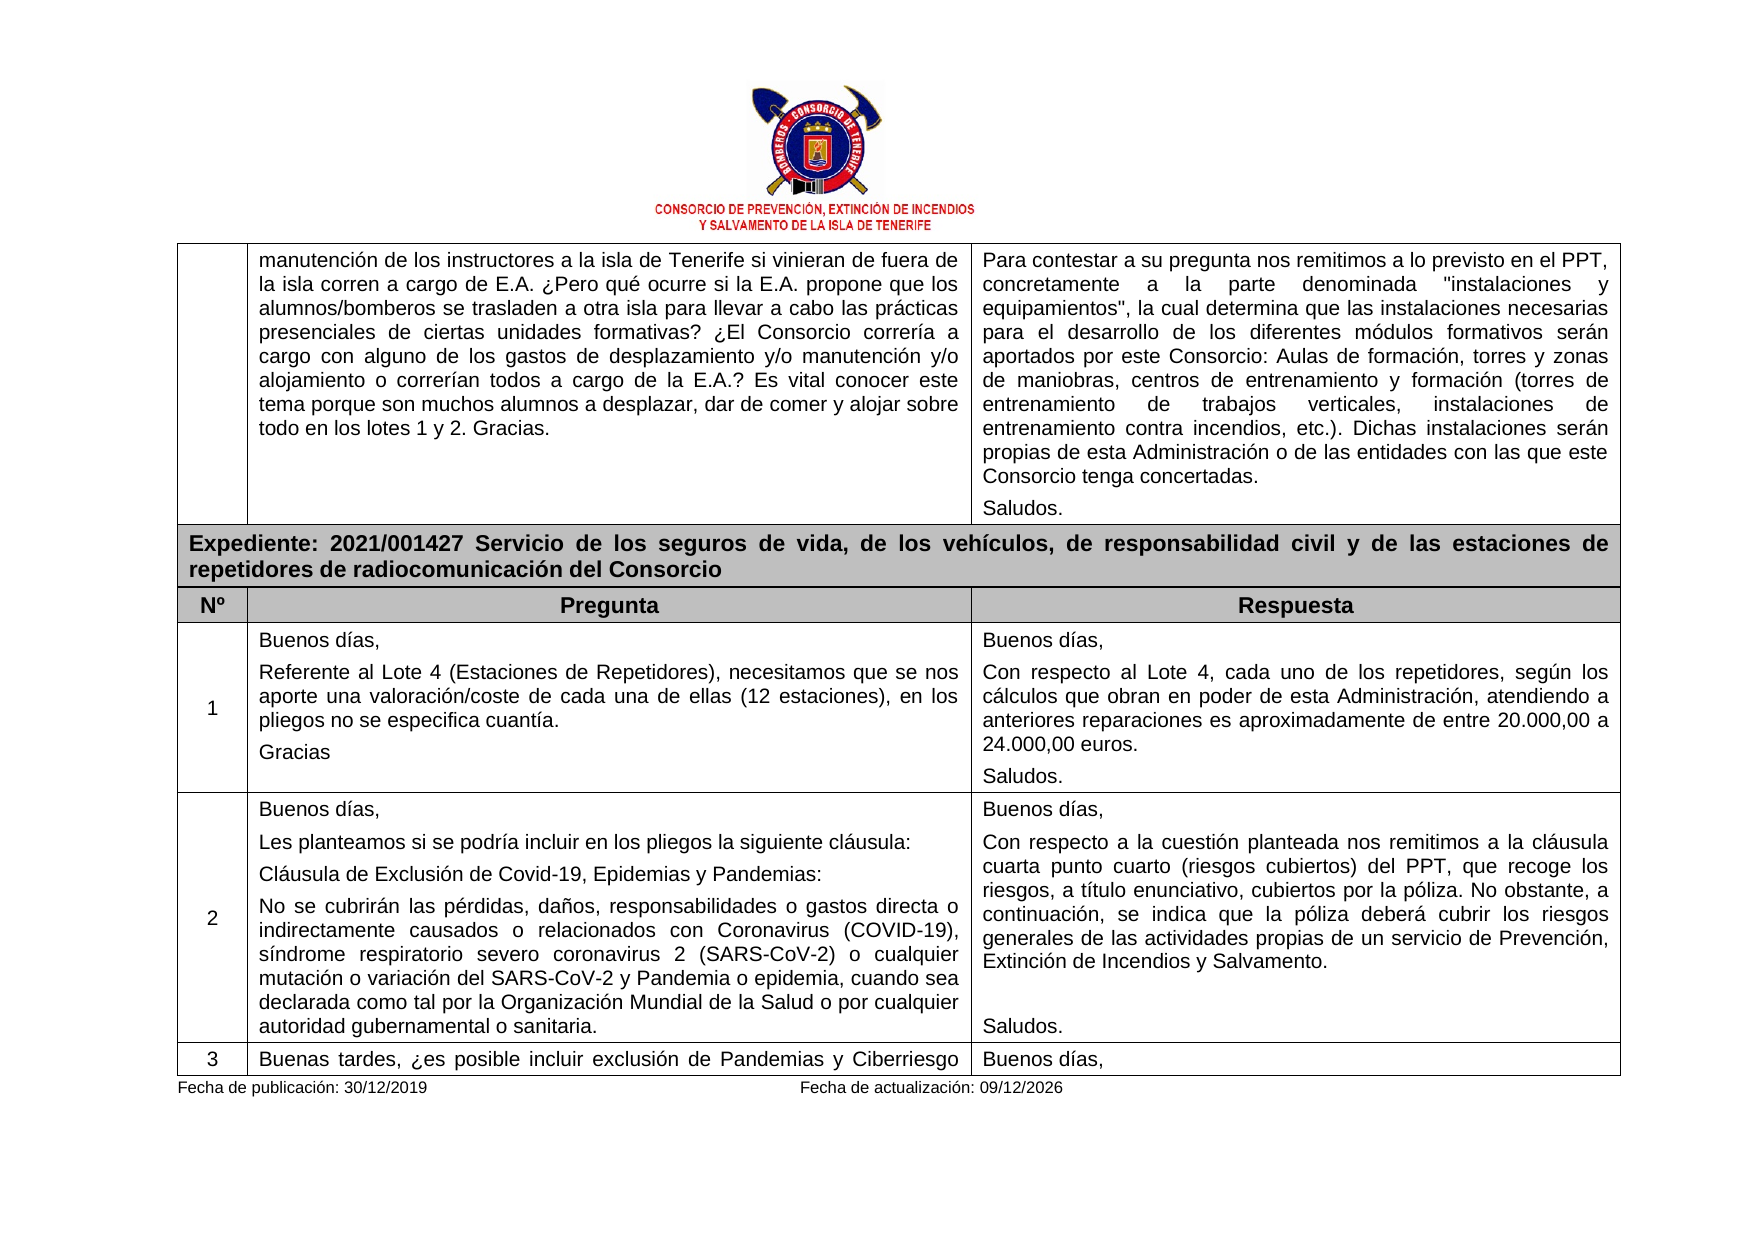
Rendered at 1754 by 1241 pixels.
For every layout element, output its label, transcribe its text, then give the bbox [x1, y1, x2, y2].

table_cell Nº [178, 588, 247, 622]
table_cell Respuesta [972, 588, 1620, 622]
table_cell Para contestar a su pregunta nos remitimos a lo previsto en el PPT, concretamente a la parte denominada "instalaciones y equipamientos", la cual determina que las instalaciones necesarias para el desarrollo de los diferentes módulos formativos serán aportados por este Consorcio: Aulas de formación, torres y zonas de maniobras, centros de entrenamiento y formación (torres de entrenamiento de trabajos verticales, instalaciones de entrenamiento contra incendios, etc.). Dichas instalaciones serán propias de esta Administración o de las entidades con las que este Consorcio tenga concertadas. Saludos. [972, 244, 1620, 524]
table_cell Buenos días, Con respecto a la cuestión planteada nos remitimos a la cláusula cuarta punto cuarto (riesgos cubiertos) del PPT, que recoge los riesgos, a título enunciativo, cubiertos por la póliza. No obstante, a continuación, se indica que la póliza deberá cubrir los riesgos generales de las actividades propias de un servicio de Prevención, Extinción de Incendios y Salvamento. Saludos. [972, 793, 1620, 1042]
table_cell Buenos días, Les planteamos si se podría incluir en los pliegos la siguiente cláusula: Cláusula de Exclusión de Covid-19, Epidemias y Pandemias: No se cubrirán las pérdidas, daños, responsabilidades o gastos directa o indirectamente causados o relacionados con Coronavirus (COVID-19), síndrome respiratorio severo coronavirus 2 (SARS-CoV-2) o cualquier mutación o variación del SARS-CoV-2 y Pandemia o epidemia, cuando sea declarada como tal por la Organización Mundial de la Salud o por cualquier autoridad gubernamental o sanitaria. [248, 793, 971, 1042]
table_cell [178, 244, 247, 524]
table_cell Buenos días, Referente al Lote 4 (Estaciones de Repetidores), necesitamos que se nos aporte una valoración/coste de cada una de ellas (12 estaciones), en los pliegos no se especifica cuantía. Gracias [248, 623, 971, 792]
table_cell 2 [178, 793, 247, 1042]
table_cell Buenos días, Con respecto al Lote 4, cada uno de los repetidores, según los cálculos que obran en poder de esta Administración, atendiendo a anteriores reparaciones es aproximadamente de entre 20.000,00 a 24.000,00 euros. Saludos. [972, 623, 1620, 792]
table_cell 3 [178, 1043, 247, 1075]
table_cell 1 [178, 623, 247, 792]
table_cell manutención de los instructores a la isla de Tenerife si vinieran de fuera de la isla corren a cargo de E.A. ¿Pero qué ocurre si la E.A. propone que los alumnos/bomberos se trasladen a otra isla para llevar a cabo las prácticas presenciales de ciertas unidades formativas? ¿El Consorcio correría a cargo con alguno de los gastos de desplazamiento y/o manutención y/o alojamiento o correrían todos a cargo de la E.A.? Es vital conocer este tema porque son muchos alumnos a desplazar, dar de comer y alojar sobre todo en los lotes 1 y 2. Gracias. [248, 244, 971, 524]
table_cell Pregunta [248, 588, 971, 622]
table_cell Buenas tardes, ¿es posible incluir exclusión de Pandemias y Ciberriesgo [248, 1043, 971, 1075]
table_cell Buenos días, [972, 1043, 1620, 1075]
table_cell Expediente: 2021/001427 Servicio de los seguros de vida, de los vehículos, de responsabilidad civil y de las estaciones de repetidores de radiocomunicación del Consorcio [178, 525, 1620, 586]
